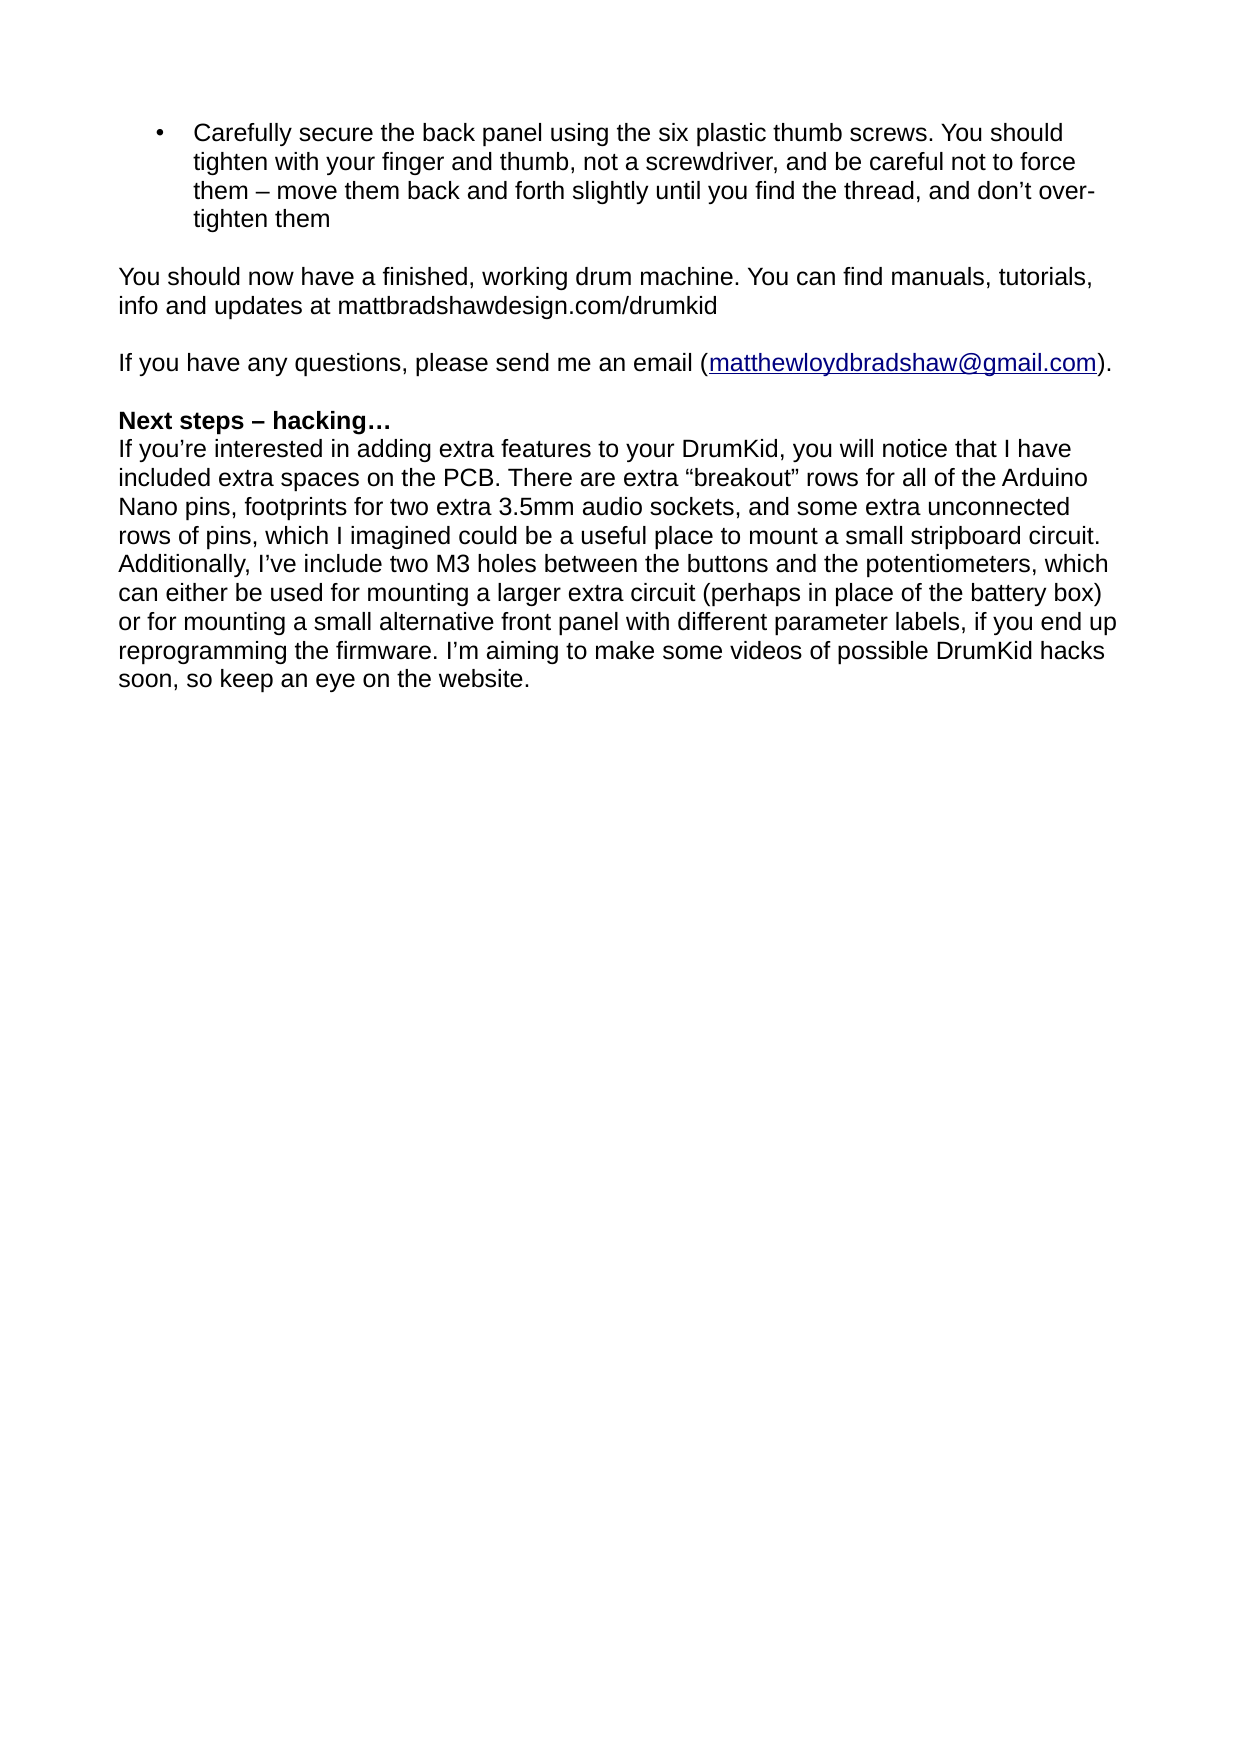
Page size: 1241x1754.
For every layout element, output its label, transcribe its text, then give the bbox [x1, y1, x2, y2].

text You should now have a finished, working drum machine. You can find manuals, tutorials, info and updates at mattbradshawdesign.com/drumkid [118, 262, 1122, 319]
text If you have any questions, please send me an email (matthewloydbradshaw@gmail.com). [118, 348, 1122, 377]
text If you’re interested in adding extra features to your DrumKid, you will notice that I have included extra spaces on the PCB. There are extra “breakout” rows for all of the Arduino Nano pins, footprints for two extra 3.5mm audio sockets, and some extra unconnected rows of pins, which I imagined could be a useful place to mount a small stripboard circuit. Additionally, I’ve include two M3 holes between the buttons and the potentiometers, which can either be used for mounting a larger extra circuit (perhaps in place of the battery box) or for mounting a small alternative front panel with different parameter labels, if you end up reprogramming the firmware. I’m aiming to make some videos of possible DrumKid hacks soon, so keep an eye on the website. [118, 434, 1122, 693]
text Next steps – hacking… [118, 406, 1122, 434]
list Carefully secure the back panel using the six plastic thumb screws. You should tighten with your finger and thumb, not a screwdriver, and be careful not to force them – move them back and forth slightly until you find the thread, and don’t over-tighten them [156, 118, 1122, 233]
